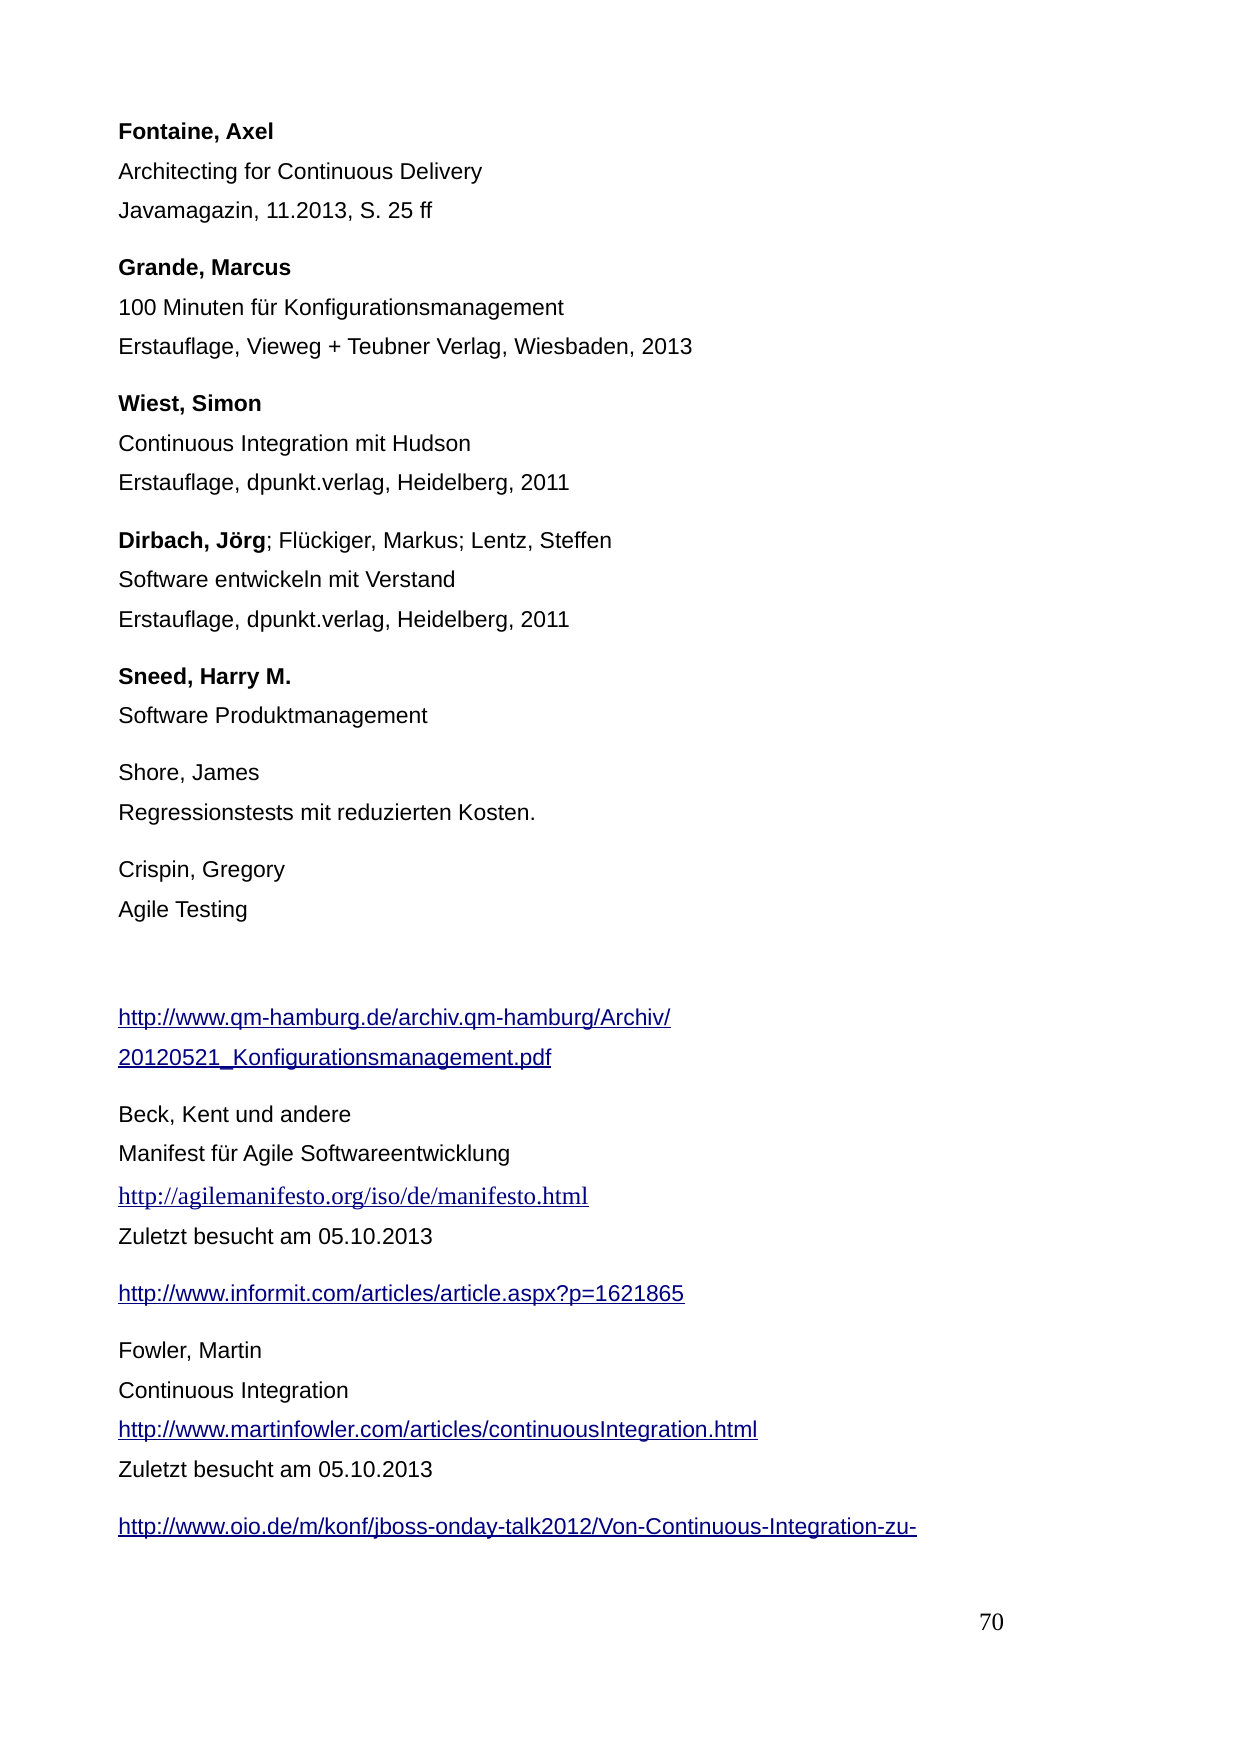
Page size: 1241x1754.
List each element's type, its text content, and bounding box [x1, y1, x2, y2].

text Shore, James Regressionstests mit reduzierten Kosten. [118, 759, 1004, 825]
text http://www.oio.de/m/konf/jboss-onday-talk2012/Von-Continuous-Integration-zu- [118, 1513, 1004, 1539]
text Sneed, Harry M. Software Produktmanagement [118, 663, 1004, 728]
text Beck, Kent und andere Manifest für Agile Softwareentwicklung http://agilemanifesto.org/iso/de/manifesto.html Zuletzt besucht am 05.10.2013 [118, 1101, 1004, 1249]
text Wiest, Simon Continuous Integration mit Hudson Erstauflage, dpunkt.verlag, Heidelberg, 2011 [118, 390, 1004, 496]
text Crispin, Gregory Agile Testing [118, 856, 1004, 922]
text http://www.informit.com/articles/article.aspx?p=1621865 [118, 1280, 1004, 1306]
text Dirbach, Jörg; Flückiger, Markus; Lentz, Steffen Software entwickeln mit Verstand Erstauflage, dpunkt.verlag, Heidelberg, 2011 [118, 527, 1004, 632]
text http://www.qm-hamburg.de/archiv.qm-hamburg/Archiv/20120521_Konfigurationsmanagement.pdf [118, 1004, 1004, 1070]
text Fontaine, Axel Architecting for Continuous Delivery Javamagazin, 11.2013, S. 25 ff [118, 118, 1004, 223]
text Fowler, Martin Continuous Integration http://www.martinfowler.com/articles/continuousIntegration.html Zuletzt besucht am 05.10.2013 [118, 1337, 1004, 1482]
text Grande, Marcus 100 Minuten für Konfigurationsmanagement Erstauflage, Vieweg + Teubner Verlag, Wiesbaden, 2013 [118, 254, 1004, 359]
